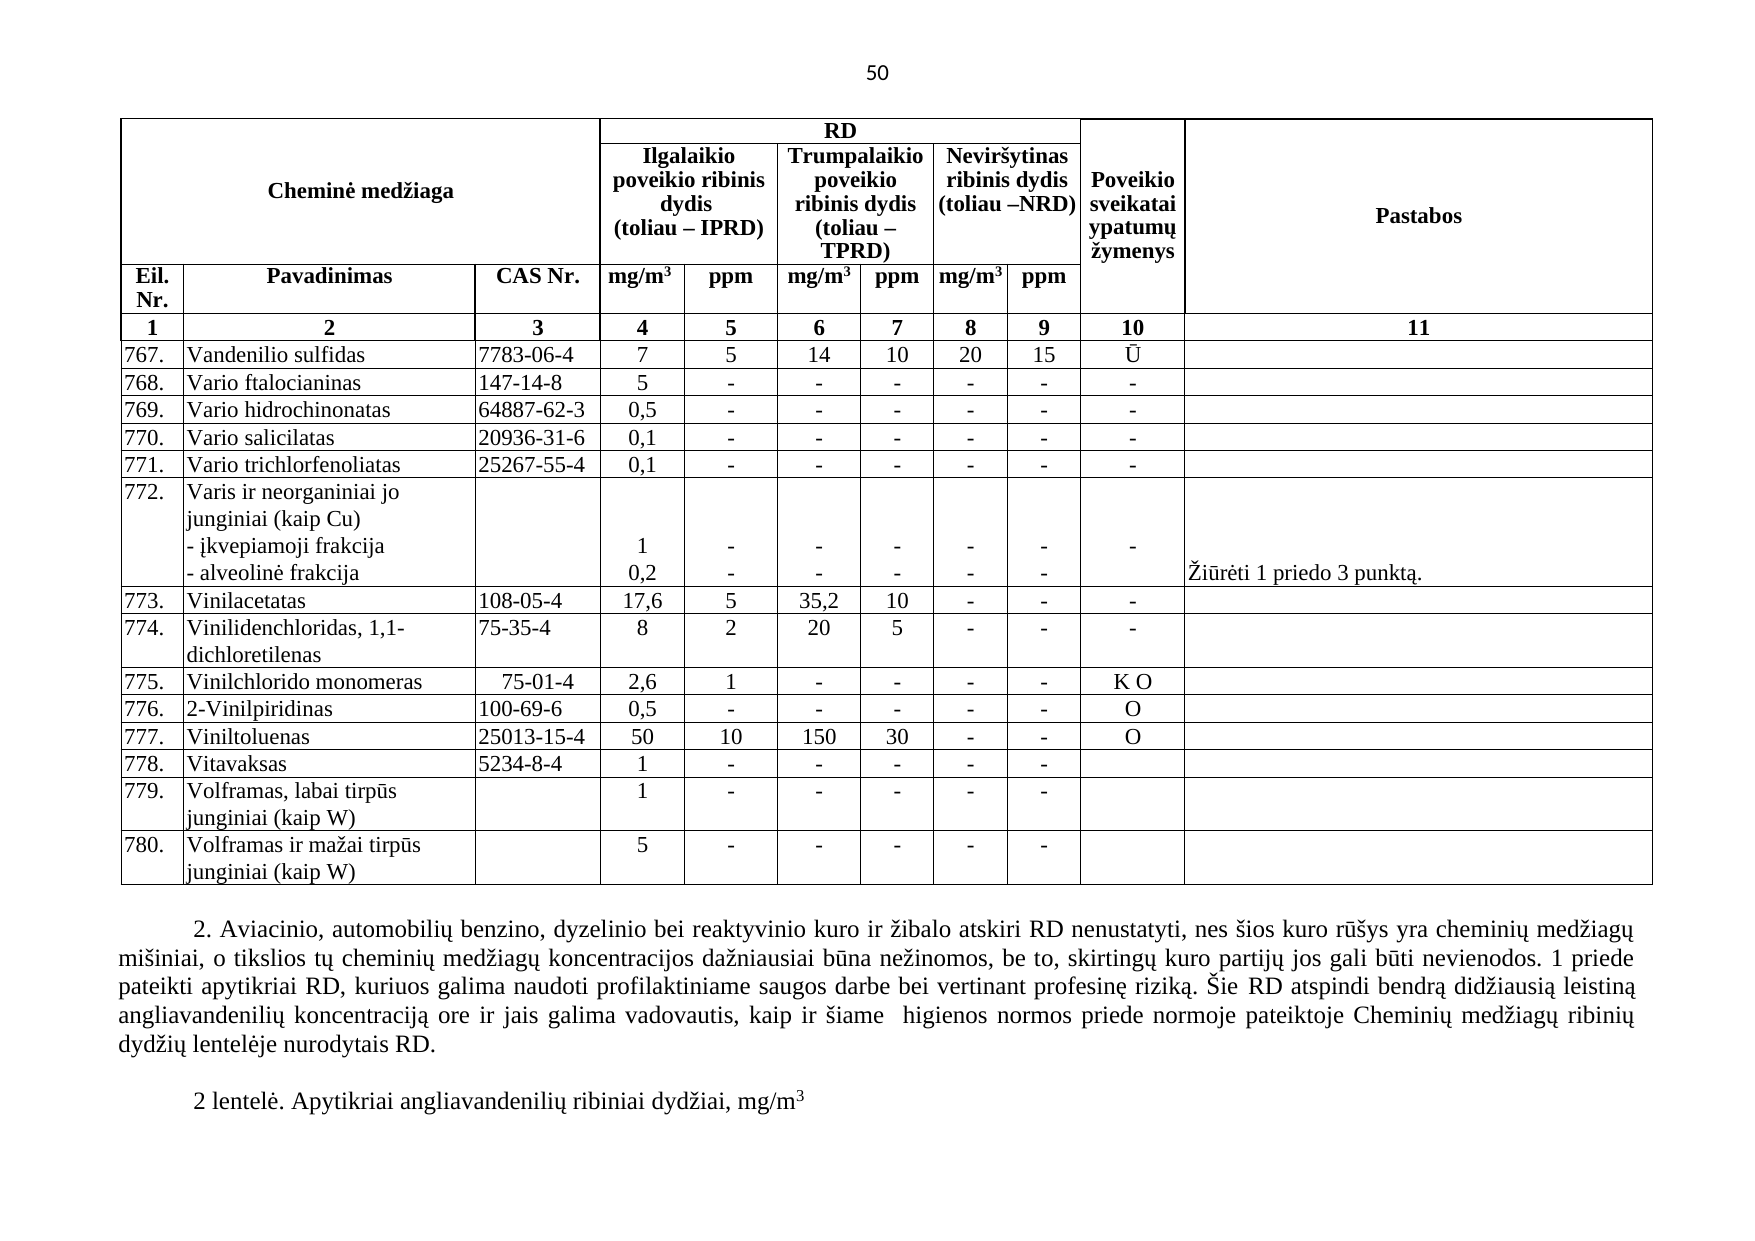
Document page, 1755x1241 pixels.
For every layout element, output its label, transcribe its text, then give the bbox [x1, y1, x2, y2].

table_cell - [778, 451, 860, 477]
table_cell Žiūrėti 1 priedo 3 punktą. [1185, 559, 1652, 586]
table_cell [1185, 778, 1652, 830]
table_cell - [861, 424, 933, 450]
table_cell 1 [601, 778, 684, 830]
table_cell - [685, 531, 777, 558]
table_cell - [1081, 424, 1184, 450]
table_cell 20936-31-6 [476, 424, 600, 450]
table_cell 30 [861, 723, 933, 749]
table_cell Eil. Nr. [122, 265, 183, 312]
table_cell [1081, 559, 1184, 586]
table_cell [778, 478, 860, 531]
table_cell 10 [861, 341, 933, 368]
table_cell Vinilchlorido monomeras [184, 668, 475, 694]
table_cell Vario salicilatas [184, 424, 475, 450]
table_cell [1185, 531, 1652, 558]
table_cell 5 [861, 614, 933, 667]
table_cell 0,5 [601, 695, 684, 722]
table_cell [1081, 778, 1184, 830]
table_cell - [1008, 778, 1080, 830]
table_cell - [1008, 396, 1080, 422]
table_cell - [1008, 668, 1080, 694]
table_cell - [934, 531, 1007, 558]
table_cell 11 [1185, 314, 1652, 340]
table_cell 780. [122, 831, 183, 884]
table_cell - [934, 451, 1007, 477]
table_cell 2-Vinilpiridinas [184, 695, 475, 722]
table_cell - [934, 695, 1007, 722]
table_cell - [1008, 723, 1080, 749]
table_cell 774. [122, 614, 183, 667]
table_cell 778. [122, 750, 183, 777]
table_cell - [1081, 396, 1184, 422]
table_cell [1081, 831, 1184, 884]
table_cell 775. [122, 668, 183, 694]
text 2 lentelė. Apytikriai angliavandenilių ribiniai dydžiai, mg/m3 [118, 1086, 1636, 1115]
table_cell 100-69-6 [476, 695, 600, 722]
table_cell Vandenilio sulfidas [184, 341, 475, 368]
table_cell - [861, 531, 933, 558]
table_cell [1185, 396, 1652, 422]
table_cell - [778, 396, 860, 422]
table_cell - [1008, 587, 1080, 613]
table_cell [1185, 587, 1652, 613]
table_cell - [1008, 531, 1080, 558]
table_cell ppm [1008, 265, 1080, 312]
table_cell 9 [1008, 314, 1080, 340]
table_cell 777. [122, 723, 183, 749]
table_cell Volframas ir mažai tirpūs junginiai (kaip W) [184, 831, 475, 884]
table_cell [476, 778, 600, 830]
table_cell - [934, 614, 1007, 667]
table_cell 0,5 [601, 396, 684, 422]
table_cell - [685, 369, 777, 395]
table_cell 779. [122, 778, 183, 830]
table_cell ppm [861, 265, 933, 312]
table_cell 5 [685, 314, 777, 340]
table_cell - [778, 750, 860, 777]
table_cell 769. [122, 396, 183, 422]
table_cell - [778, 559, 860, 586]
table_header Pastabos [1186, 120, 1652, 312]
table_cell 0,1 [601, 424, 684, 450]
table_cell - [778, 778, 860, 830]
table_cell 768. [122, 369, 183, 395]
table_cell - įkvepiamoji frakcija [184, 531, 475, 558]
table_cell 7 [601, 341, 684, 368]
table_cell - [778, 668, 860, 694]
table_cell - [1008, 369, 1080, 395]
table_cell - [685, 424, 777, 450]
table_cell - [934, 396, 1007, 422]
table_cell O [1081, 723, 1184, 749]
table_cell - [1081, 587, 1184, 613]
table_cell [1081, 750, 1184, 777]
table_cell - [1008, 451, 1080, 477]
table_cell [476, 831, 600, 884]
table_cell - [685, 695, 777, 722]
table_cell - [778, 369, 860, 395]
table_cell 0,1 [601, 451, 684, 477]
table_cell - [685, 451, 777, 477]
table_cell 5234-8-4 [476, 750, 600, 777]
table_cell 1 [685, 668, 777, 694]
table_cell 5 [685, 587, 777, 613]
table_cell 767. [122, 341, 183, 368]
table_cell 75-01-4 [476, 668, 600, 694]
table_cell - [1008, 695, 1080, 722]
table_cell - [685, 396, 777, 422]
table_cell 771. [122, 451, 183, 477]
table_cell Ilgalaikio poveikio ribinis dydis (toliau – IPRD) [601, 144, 777, 263]
table_cell [934, 478, 1007, 531]
table_cell 772. [122, 478, 183, 586]
table_cell [1008, 478, 1080, 531]
table_cell - alveolinė frakcija [184, 559, 475, 586]
table_cell - [934, 750, 1007, 777]
table_cell 10 [1081, 314, 1184, 340]
table_cell 1 [601, 750, 684, 777]
table_cell 25013-15-4 [476, 723, 600, 749]
table_cell [1185, 668, 1652, 694]
table_cell - [861, 750, 933, 777]
table_cell 6 [778, 314, 860, 340]
table_cell [1185, 369, 1652, 395]
table_cell - [685, 778, 777, 830]
table_cell - [1008, 614, 1080, 667]
table_cell - [934, 668, 1007, 694]
table_cell 776. [122, 695, 183, 722]
table_cell 7783-06-4 [476, 341, 600, 368]
table_cell - [1008, 559, 1080, 586]
table_cell 15 [1008, 341, 1080, 368]
table_cell 17,6 [601, 587, 684, 613]
table_cell Vinilidenchloridas, 1,1-dichloretilenas [184, 614, 475, 667]
table_cell O [1081, 695, 1184, 722]
table_cell 2 [184, 314, 474, 340]
table_cell [1185, 341, 1652, 368]
table_header RD [601, 119, 1080, 143]
table_cell ppm [685, 265, 777, 312]
table_cell - [861, 778, 933, 830]
table_cell 5 [601, 831, 684, 884]
table_cell 14 [778, 341, 860, 368]
table_cell 0,2 [601, 559, 684, 586]
table_cell - [934, 723, 1007, 749]
table_cell Viniltoluenas [184, 723, 475, 749]
table_cell 20 [934, 341, 1007, 368]
table_cell - [934, 587, 1007, 613]
table_cell - [861, 559, 933, 586]
table_cell - [934, 831, 1007, 884]
table_cell 5 [685, 341, 777, 368]
table_cell [1185, 478, 1652, 531]
table_cell 10 [685, 723, 777, 749]
table_cell Vario ftalocianinas [184, 369, 475, 395]
table_cell - [861, 451, 933, 477]
table_cell [601, 478, 684, 531]
table_cell 4 [601, 314, 684, 340]
table_cell 3 [476, 314, 599, 340]
table_cell 150 [778, 723, 860, 749]
table_cell - [934, 778, 1007, 830]
table_cell 773. [122, 587, 183, 613]
table_cell 1 [601, 531, 684, 558]
table_cell 35,2 [778, 587, 860, 613]
table_cell [1185, 695, 1652, 722]
table_cell Pavadinimas [184, 265, 474, 312]
table_cell - [1081, 451, 1184, 477]
table_cell [476, 478, 600, 586]
table_cell - [861, 668, 933, 694]
table_cell - [861, 369, 933, 395]
table_cell mg/m3 [778, 265, 860, 312]
table_cell Varis ir neorganiniai jo junginiai (kaip Cu) [184, 478, 475, 531]
table_cell 64887-62-3 [476, 396, 600, 422]
table_cell 108-05-4 [476, 587, 600, 613]
table_cell 25267-55-4 [476, 451, 600, 477]
table_cell - [778, 531, 860, 558]
table_cell - [934, 559, 1007, 586]
table_cell [861, 478, 933, 531]
table_cell - [934, 369, 1007, 395]
table_cell [1185, 451, 1652, 477]
table_cell [1185, 750, 1652, 777]
table_cell - [685, 559, 777, 586]
table_cell - [778, 831, 860, 884]
table_cell - [934, 424, 1007, 450]
table_cell Trumpalaikio poveikio ribinis dydis (toliau –TPRD) [778, 144, 933, 263]
table_cell K O [1081, 668, 1184, 694]
table_cell - [1008, 831, 1080, 884]
table_cell mg/m3 [934, 265, 1007, 312]
table_cell Ū [1081, 341, 1184, 368]
table_cell Vitavaksas [184, 750, 475, 777]
table_header Poveikio sveikatai ypatumų žymenys [1081, 120, 1184, 312]
table_cell - [1081, 614, 1184, 667]
table_cell 2,6 [601, 668, 684, 694]
table_cell - [861, 396, 933, 422]
table_cell 5 [601, 369, 684, 395]
table_cell - [1081, 531, 1184, 558]
table_cell Volframas, labai tirpūs junginiai (kaip W) [184, 778, 475, 830]
table_cell [685, 478, 777, 531]
table_cell Vario trichlorfenoliatas [184, 451, 475, 477]
table_cell mg/m3 [601, 265, 684, 312]
table_cell - [1081, 369, 1184, 395]
table_cell - [778, 695, 860, 722]
table_cell 50 [601, 723, 684, 749]
table_cell - [861, 831, 933, 884]
table_cell Vario hidrochinonatas [184, 396, 475, 422]
table_cell - [1008, 750, 1080, 777]
table_cell 20 [778, 614, 860, 667]
table_cell 770. [122, 424, 183, 450]
table_cell 75-35-4 [476, 614, 600, 667]
table_cell [1185, 723, 1652, 749]
table_cell [1081, 478, 1184, 531]
table_cell - [778, 424, 860, 450]
table_cell - [861, 695, 933, 722]
table_cell - [685, 831, 777, 884]
table_cell 7 [861, 314, 933, 340]
table_cell - [685, 750, 777, 777]
table_cell 8 [934, 314, 1007, 340]
table_cell 147-14-8 [476, 369, 600, 395]
table_cell 10 [861, 587, 933, 613]
table_cell - [1008, 424, 1080, 450]
table_cell [1185, 614, 1652, 667]
table_cell 1 [122, 314, 183, 340]
table_cell 8 [601, 614, 684, 667]
table_cell [1185, 831, 1652, 884]
table_cell Vinilacetatas [184, 587, 475, 613]
table_cell [1185, 424, 1652, 450]
table_cell 2 [685, 614, 777, 667]
table_cell CAS Nr. [476, 265, 599, 312]
text 2. Aviacinio, automobilių benzino, dyzelinio bei reaktyvinio kuro ir žibalo atskiri RD nenustatyti, nes šios kuro rūšys yra cheminių medžiagų mišiniai, o tikslios tų cheminių medžiagų koncentracijos dažniausiai būna nežinomos, be to, skirtingų kuro partijų jos gali būti nevienodos. 1 priede pateikti apytikriai RD, kuriuos galima naudoti profilaktiniame saugos darbe bei vertinant profesinę riziką. Šie RD atspindi bendrą didžiausią leistiną angliavandenilių koncentraciją ore ir jais galima vadovautis, kaip ir šiame higienos normos priede normoje pateiktoje Cheminių medžiagų ribinių dydžių lentelėje nurodytais RD. [118, 914, 1636, 1058]
table_cell Neviršytinas ribinis dydis (toliau –NRD) [934, 144, 1080, 263]
table_header Cheminė medžiaga [122, 119, 599, 263]
